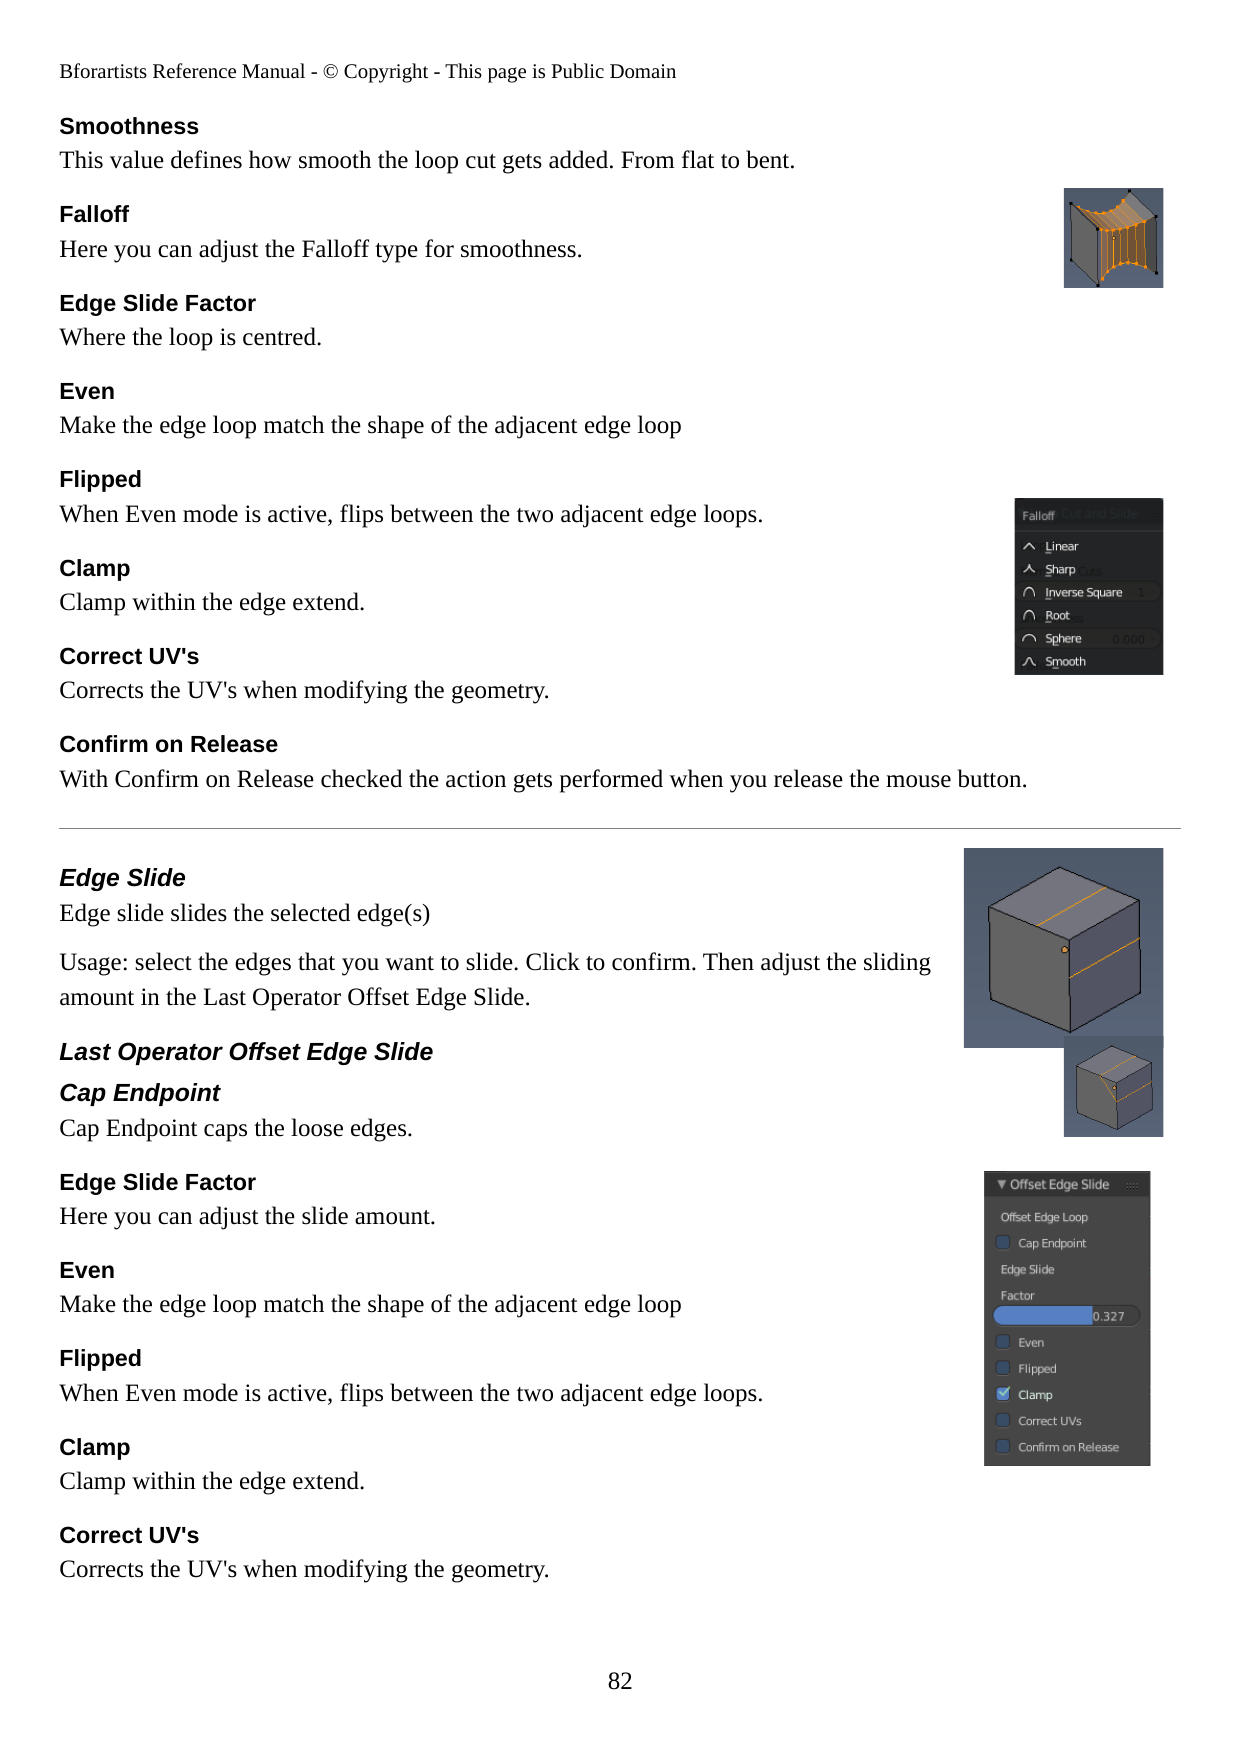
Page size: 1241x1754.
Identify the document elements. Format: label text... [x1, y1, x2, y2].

subtitle [1164, 201, 1181, 228]
text Here you can adjust the slide amount. [59, 1201, 984, 1230]
subtitle Correct UV's [59, 1522, 1181, 1548]
text [1151, 1201, 1181, 1230]
subtitle Even [59, 378, 1181, 404]
text When Even mode is active, flips between the two adjacent edge loops. [59, 499, 1014, 528]
subtitle Correct UV's [59, 643, 1014, 669]
picture [1063, 188, 1164, 288]
text Clamp within the edge extend. [59, 587, 1014, 616]
subtitle [1151, 1345, 1181, 1372]
subtitle [1164, 643, 1181, 669]
picture [984, 1171, 1151, 1466]
subtitle Cap Endpoint [59, 1078, 1063, 1107]
subtitle Falloff [59, 201, 1063, 228]
text Make the edge loop match the shape of the adjacent edge loop [59, 411, 1181, 439]
text This value defines how smooth the loop cut gets added. From flat to bent. [59, 146, 1181, 174]
subtitle [1151, 1433, 1181, 1460]
subtitle [1151, 1257, 1181, 1283]
subtitle [1164, 1078, 1181, 1107]
text Corrects the UV's when modifying the geometry. [59, 1554, 1181, 1583]
subtitle Last Operator Offset Edge Slide [59, 1037, 1063, 1066]
subtitle Edge Slide Factor [59, 1168, 1181, 1195]
text Here you can adjust the Falloff type for smoothness. [59, 234, 1063, 263]
subtitle Edge Slide [59, 863, 963, 892]
text Where the loop is centred. [59, 322, 1181, 351]
picture [963, 848, 1164, 1137]
text Clamp within the edge extend. [59, 1466, 1181, 1495]
subtitle Clamp [59, 554, 1014, 581]
subtitle Clamp [59, 1433, 984, 1460]
subtitle Flipped [59, 466, 1181, 493]
text Usage: select the edges that you want to slide. Click to confirm. Then adjust the sliding amount in the Last Operator Offset Edge Slide. [59, 947, 963, 1011]
text When Even mode is active, flips between the two adjacent edge loops. [59, 1378, 984, 1407]
text Make the edge loop match the shape of the adjacent edge loop [59, 1289, 984, 1318]
text Cap Endpoint caps the loose edges. [59, 1113, 1181, 1142]
text Corrects the UV's when modifying the geometry. [59, 676, 1181, 704]
subtitle [1164, 863, 1181, 892]
subtitle Edge Slide Factor [59, 289, 1181, 316]
subtitle [1164, 554, 1181, 581]
text With Confirm on Release checked the action gets performed when you release the mouse button. [59, 764, 1181, 793]
subtitle Even [59, 1257, 984, 1283]
subtitle Confirm on Release [59, 731, 1181, 758]
subtitle Smoothness [59, 113, 1181, 139]
text Edge slide slides the selected edge(s) [59, 898, 963, 927]
picture [1014, 498, 1164, 675]
subtitle Flipped [59, 1345, 984, 1372]
